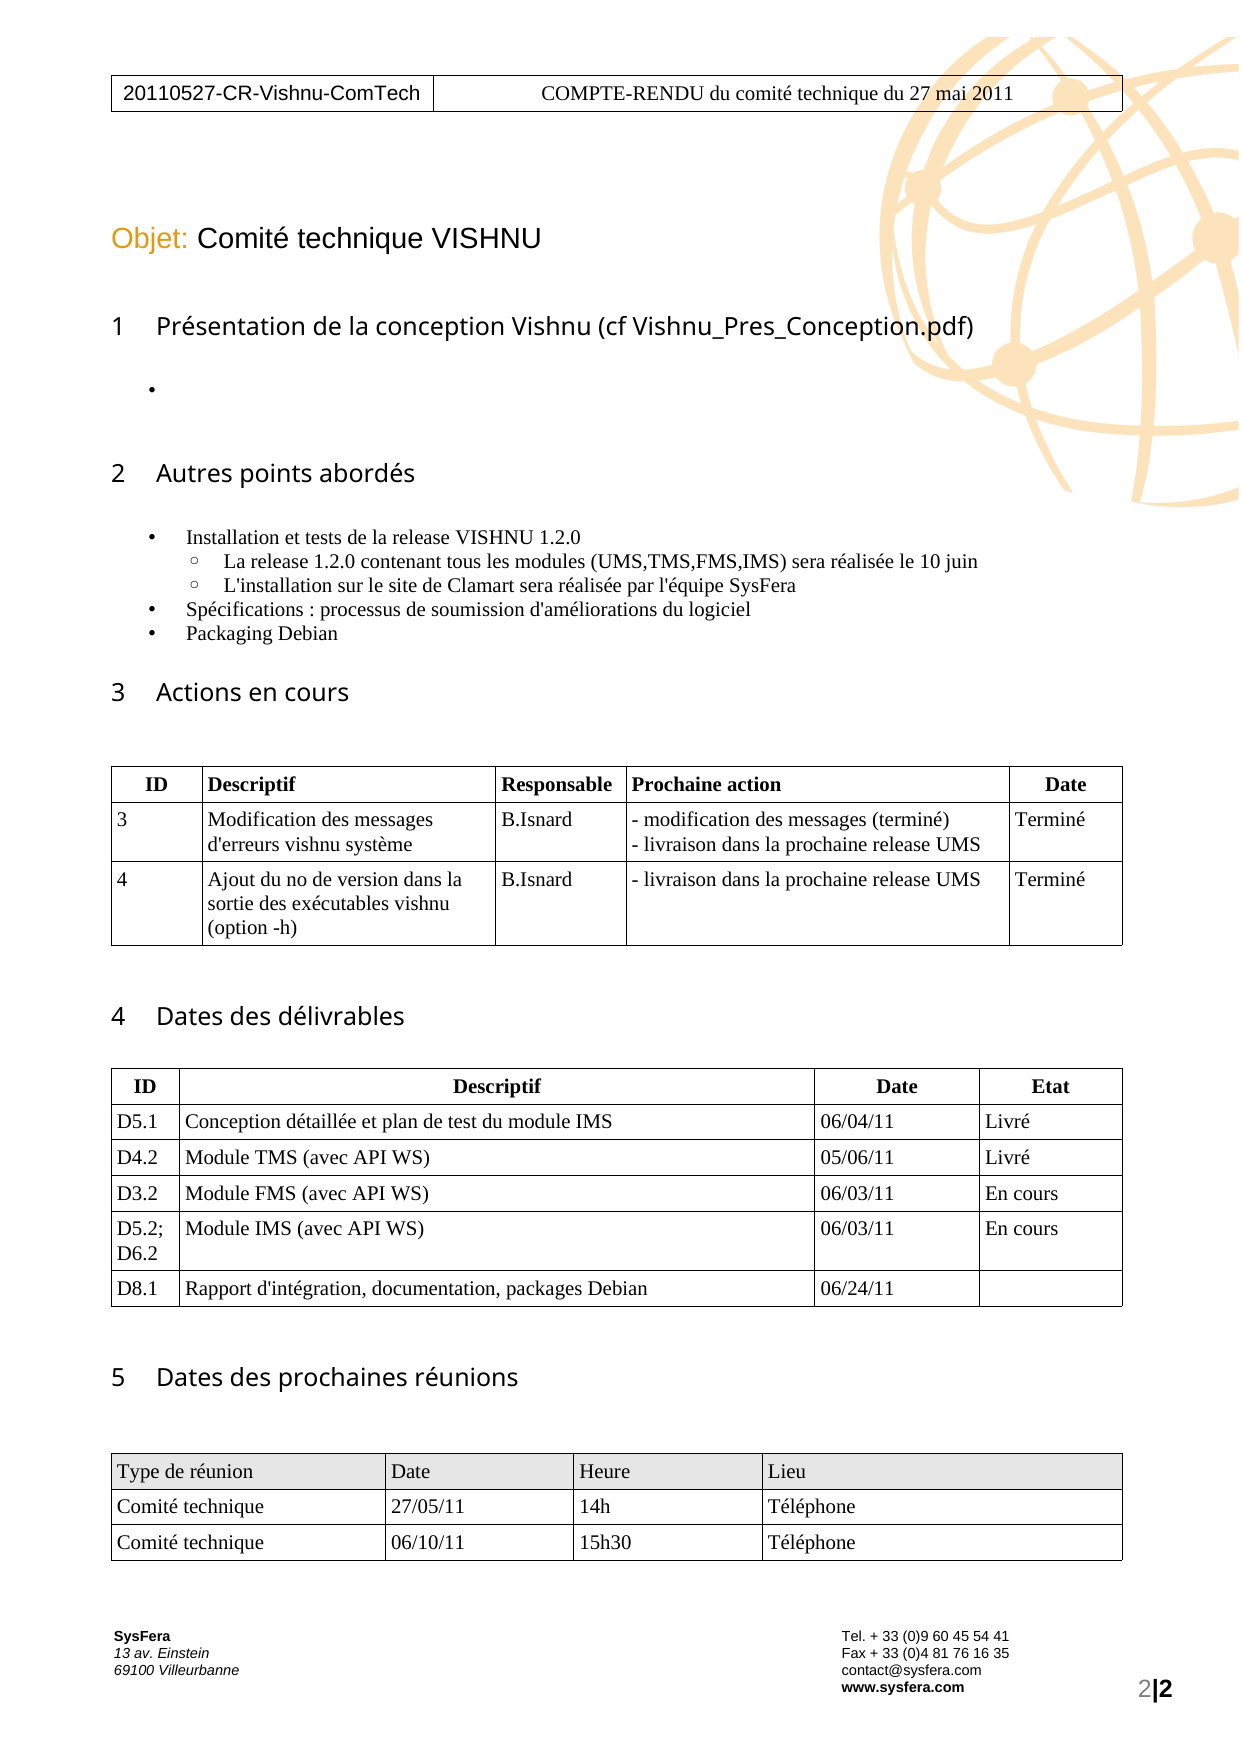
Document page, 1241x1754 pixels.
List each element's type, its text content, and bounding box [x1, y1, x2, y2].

table_header Prochaine action [627, 767, 1009, 802]
table_cell Ajout du no de version dans la sortie des exécutables vishnu (option -h) [203, 862, 495, 945]
subtitle Dates des délivrables [111, 998, 1122, 1033]
table_cell D8.1 [112, 1271, 179, 1306]
table_cell Comité technique [112, 1490, 385, 1524]
table_cell D3.2 [112, 1176, 179, 1211]
table_cell Module TMS (avec API WS) [180, 1140, 814, 1175]
list Spécifications : processus de soumission d'améliorations du logiciel [148, 597, 1122, 621]
table_header Descriptif [180, 1069, 814, 1104]
table_header Type de réunion [112, 1454, 385, 1489]
table_cell 14h [574, 1490, 762, 1524]
table_cell D5.1 [112, 1105, 179, 1139]
table_cell Comité technique [112, 1525, 385, 1560]
table_cell Terminé [1010, 803, 1122, 861]
table_cell - livraison dans la prochaine release UMS [627, 862, 1009, 945]
list L'installation sur le site de Clamart sera réalisée par l'équipe SysFera [186, 573, 1122, 597]
table_cell 15h30 [574, 1525, 762, 1560]
table_cell 4 [112, 862, 202, 945]
table_cell B.Isnard [496, 862, 626, 945]
list Installation et tests de la release VISHNU 1.2.0 [148, 525, 1122, 549]
subtitle Actions en cours [111, 675, 1122, 709]
table_cell 24/06/11 [815, 1271, 979, 1306]
table_cell B.Isnard [496, 803, 626, 861]
list La release 1.2.0 contenant tous les modules (UMS,TMS,FMS,IMS) sera réalisée le 10 juin [186, 549, 1122, 573]
picture [1, 37, 1239, 507]
table_cell Conception détaillée et plan de test du module IMS [180, 1105, 814, 1139]
table_cell Livré [980, 1105, 1122, 1139]
table_header Date [386, 1454, 573, 1489]
list Packaging Debian [148, 621, 1122, 645]
table_cell - modification des messages (terminé) - livraison dans la prochaine release UMS [627, 803, 1009, 861]
table_cell Module FMS (avec API WS) [180, 1176, 814, 1211]
table_cell En cours [980, 1212, 1122, 1270]
table_cell Téléphone [763, 1525, 1122, 1560]
table_header Lieu [763, 1454, 1122, 1489]
table_cell D4.2 [112, 1140, 179, 1175]
table_cell D5.2; D6.2 [112, 1212, 179, 1270]
table_header ID [112, 767, 202, 802]
table_header Heure [574, 1454, 762, 1489]
table_cell 06/05/11 [815, 1140, 979, 1175]
table_header Responsable [496, 767, 626, 802]
table_cell 06/04/11 [815, 1105, 979, 1139]
table_header Descriptif [203, 767, 495, 802]
table_header Date [1010, 767, 1122, 802]
table_cell [980, 1271, 1122, 1306]
table_cell Rapport d'intégration, documentation, packages Debian [180, 1271, 814, 1306]
table_cell Livré [980, 1140, 1122, 1175]
table_cell 3 [112, 803, 202, 861]
subtitle Dates des prochaines réunions [111, 1359, 1122, 1393]
table_cell Terminé [1010, 862, 1122, 945]
table_cell En cours [980, 1176, 1122, 1211]
table_cell 03/06/11 [815, 1212, 979, 1270]
table_header ID [112, 1069, 179, 1104]
table_cell Module IMS (avec API WS) [180, 1212, 814, 1270]
table_cell 27/05/11 [386, 1490, 573, 1524]
table_header Etat [980, 1069, 1122, 1104]
table_cell Téléphone [763, 1490, 1122, 1524]
table_cell Modification des messages d'erreurs vishnu système [203, 803, 495, 861]
table_cell 03/06/11 [815, 1176, 979, 1211]
table_cell 10/06/11 [386, 1525, 573, 1560]
table_header Date [815, 1069, 979, 1104]
